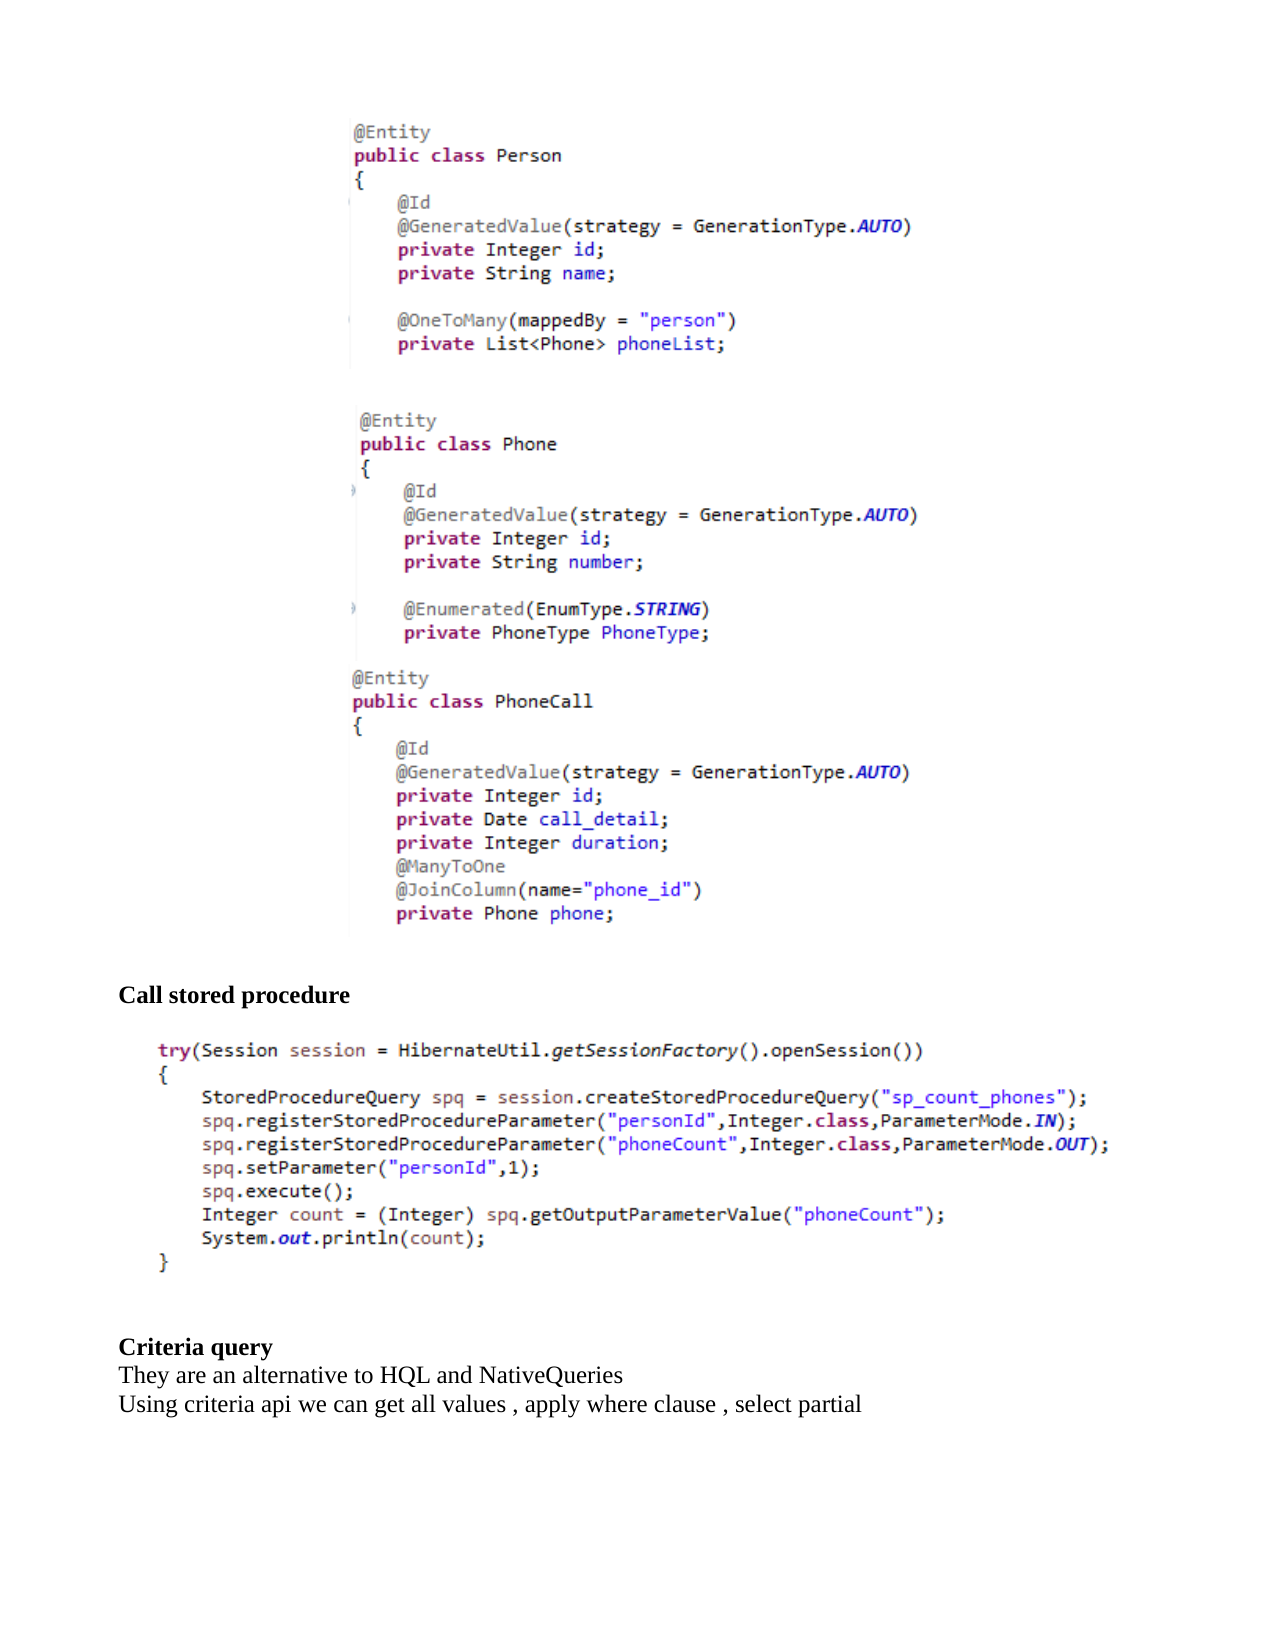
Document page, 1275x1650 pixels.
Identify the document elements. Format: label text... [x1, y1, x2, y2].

picture [144, 1038, 1131, 1274]
text They are an alternative to HQL and NativeQueries [118, 1360, 1157, 1389]
text Using criteria api we can get all values , apply where clause , select partial [118, 1389, 1157, 1418]
picture [348, 118, 927, 369]
picture [351, 405, 924, 661]
text Call stored procedure [118, 981, 1157, 1009]
text Criteria query [118, 1332, 1157, 1360]
picture [348, 664, 927, 937]
